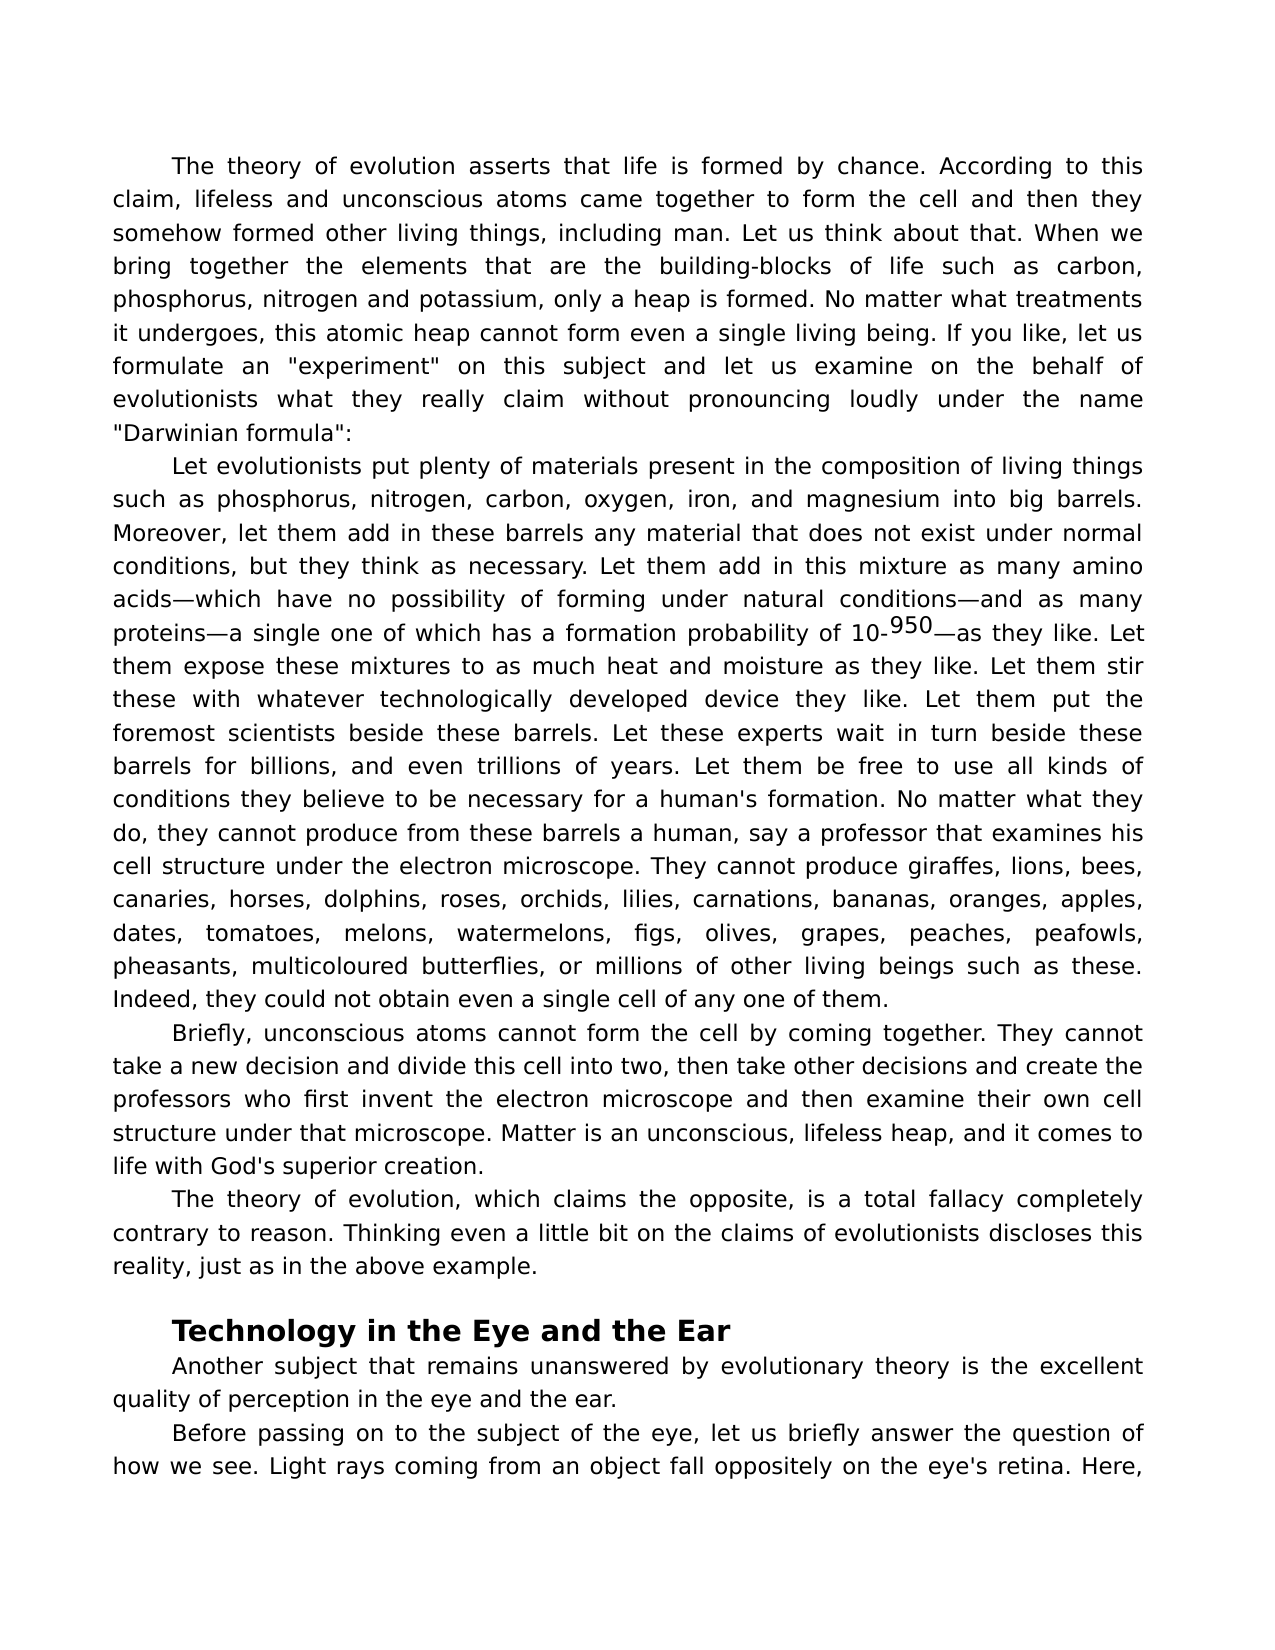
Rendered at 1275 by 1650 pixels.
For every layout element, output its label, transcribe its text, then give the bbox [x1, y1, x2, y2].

text Let evolutionists put plenty of materials present in the composition of living things such as phosphorus, nitrogen, carbon, oxygen, iron, and magnesium into big barrels. Moreover, let them add in these barrels any material that does not exist under normal conditions, but they think as necessary. Let them add in this mixture as many amino acids—which have no possibility of forming under natural conditions—and as many proteins—a single one of which has a formation probability of 10-950—as they like. Let them expose these mixtures to as much heat and moisture as they like. Let them stir these with whatever technologically developed device they like. Let them put the foremost scientists beside these barrels. Let these experts wait in turn beside these barrels for billions, and even trillions of years. Let them be free to use all kinds of conditions they believe to be necessary for a human's formation. No matter what they do, they cannot produce from these barrels a human, say a professor that examines his cell structure under the electron microscope. They cannot produce giraffes, lions, bees, canaries, horses, dolphins, roses, orchids, lilies, carnations, bananas, oranges, apples, dates, tomatoes, melons, watermelons, figs, olives, grapes, peaches, peafowls, pheasants, multicoloured butterflies, or millions of other living beings such as these. Indeed, they could not obtain even a single cell of any one of them. [112, 448, 1145, 1014]
text The theory of evolution asserts that life is formed by chance. According to this claim, lifeless and unconscious atoms came together to form the cell and then they somehow formed other living things, including man. Let us think about that. When we bring together the elements that are the building-blocks of life such as carbon, phosphorus, nitrogen and potassium, only a heap is formed. No matter what treatments it undergoes, this atomic heap cannot form even a single living being. If you like, let us formulate an "experiment" on this subject and let us examine on the behalf of evolutionists what they really claim without pronouncing loudly under the name "Darwinian formula": [112, 148, 1145, 448]
text Briefly, unconscious atoms cannot form the cell by coming together. They cannot take a new decision and divide this cell into two, then take other decisions and create the professors who first invent the electron microscope and then examine their own cell structure under that microscope. Matter is an unconscious, lifeless heap, and it comes to life with God's superior creation. [112, 1014, 1145, 1181]
text Before passing on to the subject of the eye, let us briefly answer the question of how we see. Light rays coming from an object fall oppositely on the eye's retina. Here, [112, 1414, 1145, 1481]
text Technology in the Eye and the Ear [112, 1314, 1145, 1348]
text Another subject that remains unanswered by evolutionary theory is the excellent quality of perception in the eye and the ear. [112, 1348, 1145, 1414]
text The theory of evolution, which claims the opposite, is a total fallacy completely contrary to reason. Thinking even a little bit on the claims of evolutionists discloses this reality, just as in the above example. [112, 1181, 1145, 1281]
